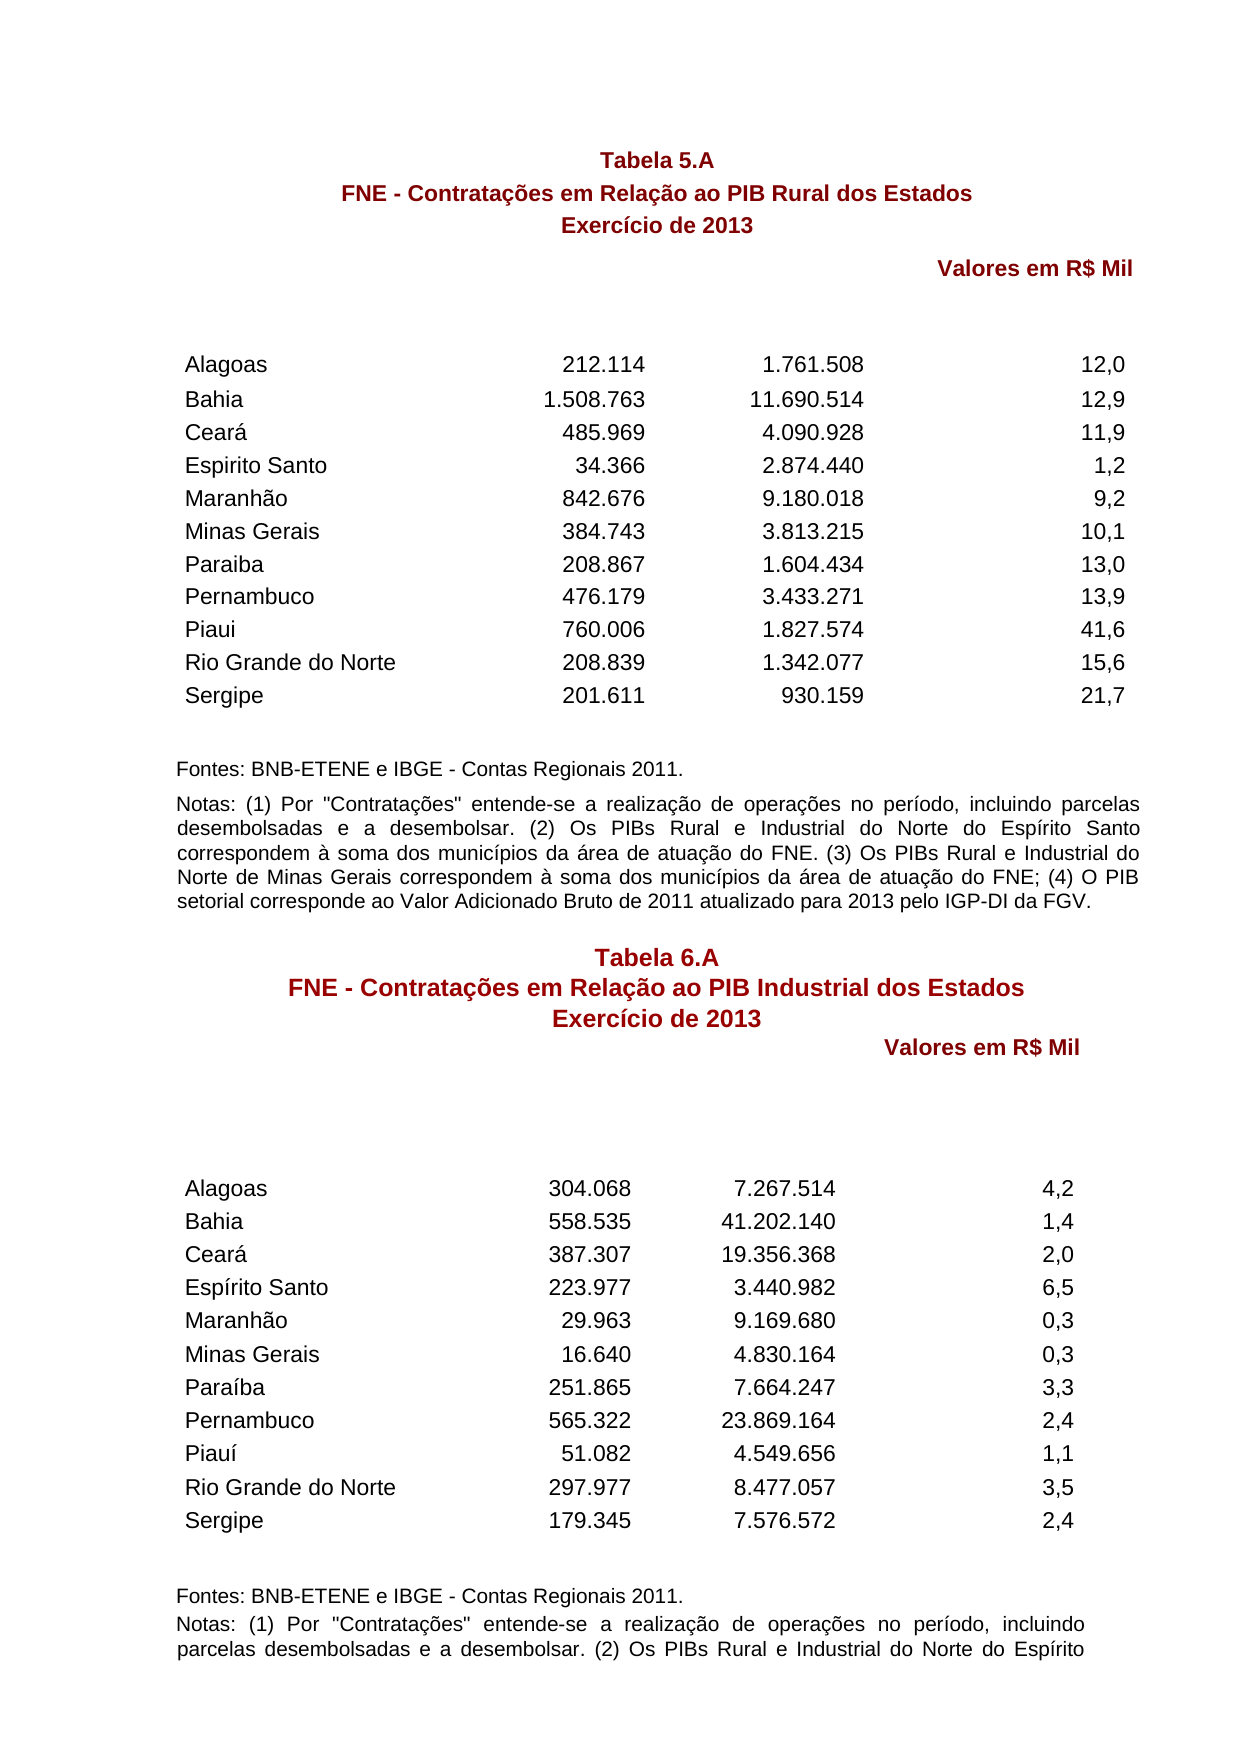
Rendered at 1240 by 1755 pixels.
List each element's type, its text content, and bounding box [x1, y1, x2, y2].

table_cell Espirito Santo [177, 452, 472, 485]
text Tabela 6.A [177, 943, 1143, 972]
table_cell 42.548.137 [698, 713, 877, 746]
table_cell 1.761.508 [697, 351, 877, 386]
table_cell 1,4 [849, 1208, 1087, 1241]
table_cell 23.869.164 [645, 1407, 849, 1440]
text Notas: (1) Por "Contratações" entende-se a realização de operações no período, incluindo parcelas desembolsadas e a desembolsar. (2) Os PIBs Rural e Industrial do Norte do Espírito [176, 1612, 1086, 1660]
table_cell Bahia [177, 386, 472, 419]
table_cell 387.307 [429, 1241, 644, 1274]
text Exercício de 2013 [177, 212, 1143, 238]
table_cell Paraíba [177, 1374, 429, 1407]
table_cell 7.664.247 [645, 1374, 849, 1407]
table_cell Rio Grande do Norte [177, 649, 472, 682]
table_cell Paraiba [177, 551, 472, 583]
table_cell 12,9 [878, 386, 1139, 419]
table_cell 34.366 [472, 452, 697, 485]
table_cell 565.322 [429, 1407, 644, 1440]
table_cell 8.477.057 [645, 1474, 849, 1507]
table_cell Pernambuco [177, 1407, 429, 1440]
table_cell 3.440.982 [645, 1274, 849, 1307]
table_header A / B (%) [849, 1091, 1087, 1175]
table_cell 4.549.656 [645, 1440, 849, 1473]
table_cell 179.345 [429, 1507, 644, 1540]
table_cell 2,0 [849, 1241, 1087, 1274]
table_cell 297.977 [429, 1474, 644, 1507]
table_cell 6,5 [849, 1274, 1087, 1307]
text Valores em R$ Mil [177, 244, 1139, 284]
table_cell 201.611 [472, 682, 697, 713]
table_cell 3.433.271 [697, 583, 877, 616]
table_cell 5.324.133 [473, 713, 697, 746]
table_cell 2,4 [849, 1507, 1087, 1540]
text Fontes: BNB-ETENE e IBGE - Contas Regionais 2011. [176, 1573, 1142, 1610]
table_cell Ceará [177, 1241, 429, 1274]
table_cell 251.865 [429, 1374, 644, 1407]
table_cell 16.640 [429, 1341, 644, 1374]
table_cell 19.356.368 [645, 1241, 849, 1274]
table_cell Maranhão [177, 485, 472, 518]
table_cell 208.839 [472, 649, 697, 682]
table_cell 7.576.572 [645, 1507, 849, 1540]
table_cell 3.813.215 [697, 518, 877, 551]
table_cell 137.403.543 [645, 1540, 848, 1573]
table_cell 4.830.164 [645, 1341, 849, 1374]
table_cell 384.743 [472, 518, 697, 551]
table_cell 2.866.081 [430, 1540, 644, 1573]
table_cell Pernambuco [177, 583, 472, 616]
table_cell 4.090.928 [697, 419, 877, 452]
table_cell Rio Grande do Norte [177, 1474, 429, 1507]
table_cell Minas Gerais [177, 1341, 429, 1374]
table_header PIB Setor Primário (B) [697, 286, 877, 351]
table_cell Alagoas [177, 351, 472, 386]
table_header Estados [177, 1091, 429, 1175]
table_cell 485.969 [472, 419, 697, 452]
table_cell 21,7 [878, 682, 1139, 713]
table_cell 930.159 [697, 682, 877, 713]
table_cell Piauí [177, 1440, 429, 1473]
table_cell 1,2 [878, 452, 1139, 485]
table_cell 3,3 [849, 1374, 1087, 1407]
table_cell 13,9 [878, 583, 1139, 616]
table_cell 11,9 [878, 419, 1139, 452]
table_cell Bahia [177, 1208, 429, 1241]
table_cell 29.963 [429, 1307, 644, 1341]
table_cell Maranhão [177, 1307, 429, 1341]
table_cell Piaui [177, 616, 472, 649]
table_cell 12,5 [878, 713, 1139, 746]
table_cell 15,6 [878, 649, 1139, 682]
table_cell Sergipe [177, 682, 472, 713]
table_cell 476.179 [472, 583, 697, 616]
table_cell Minas Gerais [177, 518, 472, 551]
table_cell 2,1 [849, 1540, 1087, 1573]
text Fontes: BNB-ETENE e IBGE - Contas Regionais 2011. [176, 746, 1142, 783]
table_cell 2.874.440 [697, 452, 877, 485]
table_cell 10,1 [878, 518, 1139, 551]
text Notas: (1) Por "Contratações" entende-se a realização de operações no período, incluindo parcelas desembolsadas e a desembolsar. (2) Os PIBs Rural e Industrial do Norte do Espírito Santo correspondem à soma dos municípios da área de atuação do FNE. (3) Os PIBs Rural e Industrial do Norte de Minas Gerais correspondem à soma dos municípios da área de atuação do FNE; (4) O PIB setorial corresponde ao Valor Adicionado Bruto de 2011 atualizado para 2013 pelo IGP-DI da FGV. [176, 792, 1142, 913]
table_cell 11.690.514 [697, 386, 877, 419]
table_cell 212.114 [472, 351, 697, 386]
table_cell 12,0 [878, 351, 1139, 386]
text Tabela 5.A [177, 147, 1143, 174]
table_header PIB Setor Secundário (B) [645, 1091, 848, 1175]
table_cell 41,6 [878, 616, 1139, 649]
table_cell 558.535 [429, 1208, 644, 1241]
text FNE - Contratações em Relação ao PIB Rural dos Estados [177, 179, 1143, 206]
table_cell 4,2 [849, 1175, 1087, 1208]
table_cell Ceará [177, 419, 472, 452]
table_cell 760.006 [472, 616, 697, 649]
table_header Estados [177, 286, 472, 351]
table_cell Alagoas [177, 1175, 429, 1208]
text FNE - Contratações em Relação ao PIB Industrial dos Estados [177, 973, 1143, 1002]
text Valores em R$ Mil [177, 1034, 1086, 1060]
table_cell 9,2 [878, 485, 1139, 518]
table_header Contratações Setor Industrial (A) [429, 1091, 644, 1175]
table_cell Total [177, 713, 472, 746]
table_cell 208.867 [472, 551, 697, 583]
table_cell 1.604.434 [697, 551, 877, 583]
table_cell 3,5 [849, 1474, 1087, 1507]
table_cell 1.508.763 [472, 386, 697, 419]
table_header A / B (%) [878, 286, 1139, 351]
table_header Contratações Setor Rural (A) [472, 286, 697, 351]
table_cell 1.342.077 [697, 649, 877, 682]
text Exercício de 2013 [177, 1003, 1143, 1032]
table_cell 223.977 [429, 1274, 644, 1307]
table_cell 7.267.514 [645, 1175, 849, 1208]
table_cell Total [177, 1540, 429, 1573]
table_cell 1,1 [849, 1440, 1087, 1473]
table_cell 13,0 [878, 551, 1139, 583]
table_cell 1.827.574 [697, 616, 877, 649]
table_cell 842.676 [472, 485, 697, 518]
table_cell Espírito Santo [177, 1274, 429, 1307]
table_cell 41.202.140 [645, 1208, 849, 1241]
table_cell Sergipe [177, 1507, 429, 1540]
table_cell 9.180.018 [697, 485, 877, 518]
table_cell 51.082 [429, 1440, 644, 1473]
table_cell 0,3 [849, 1341, 1087, 1374]
table_cell 9.169.680 [645, 1307, 849, 1341]
table_cell 304.068 [429, 1175, 644, 1208]
table_cell 0,3 [849, 1307, 1087, 1341]
table_cell 2,4 [849, 1407, 1087, 1440]
